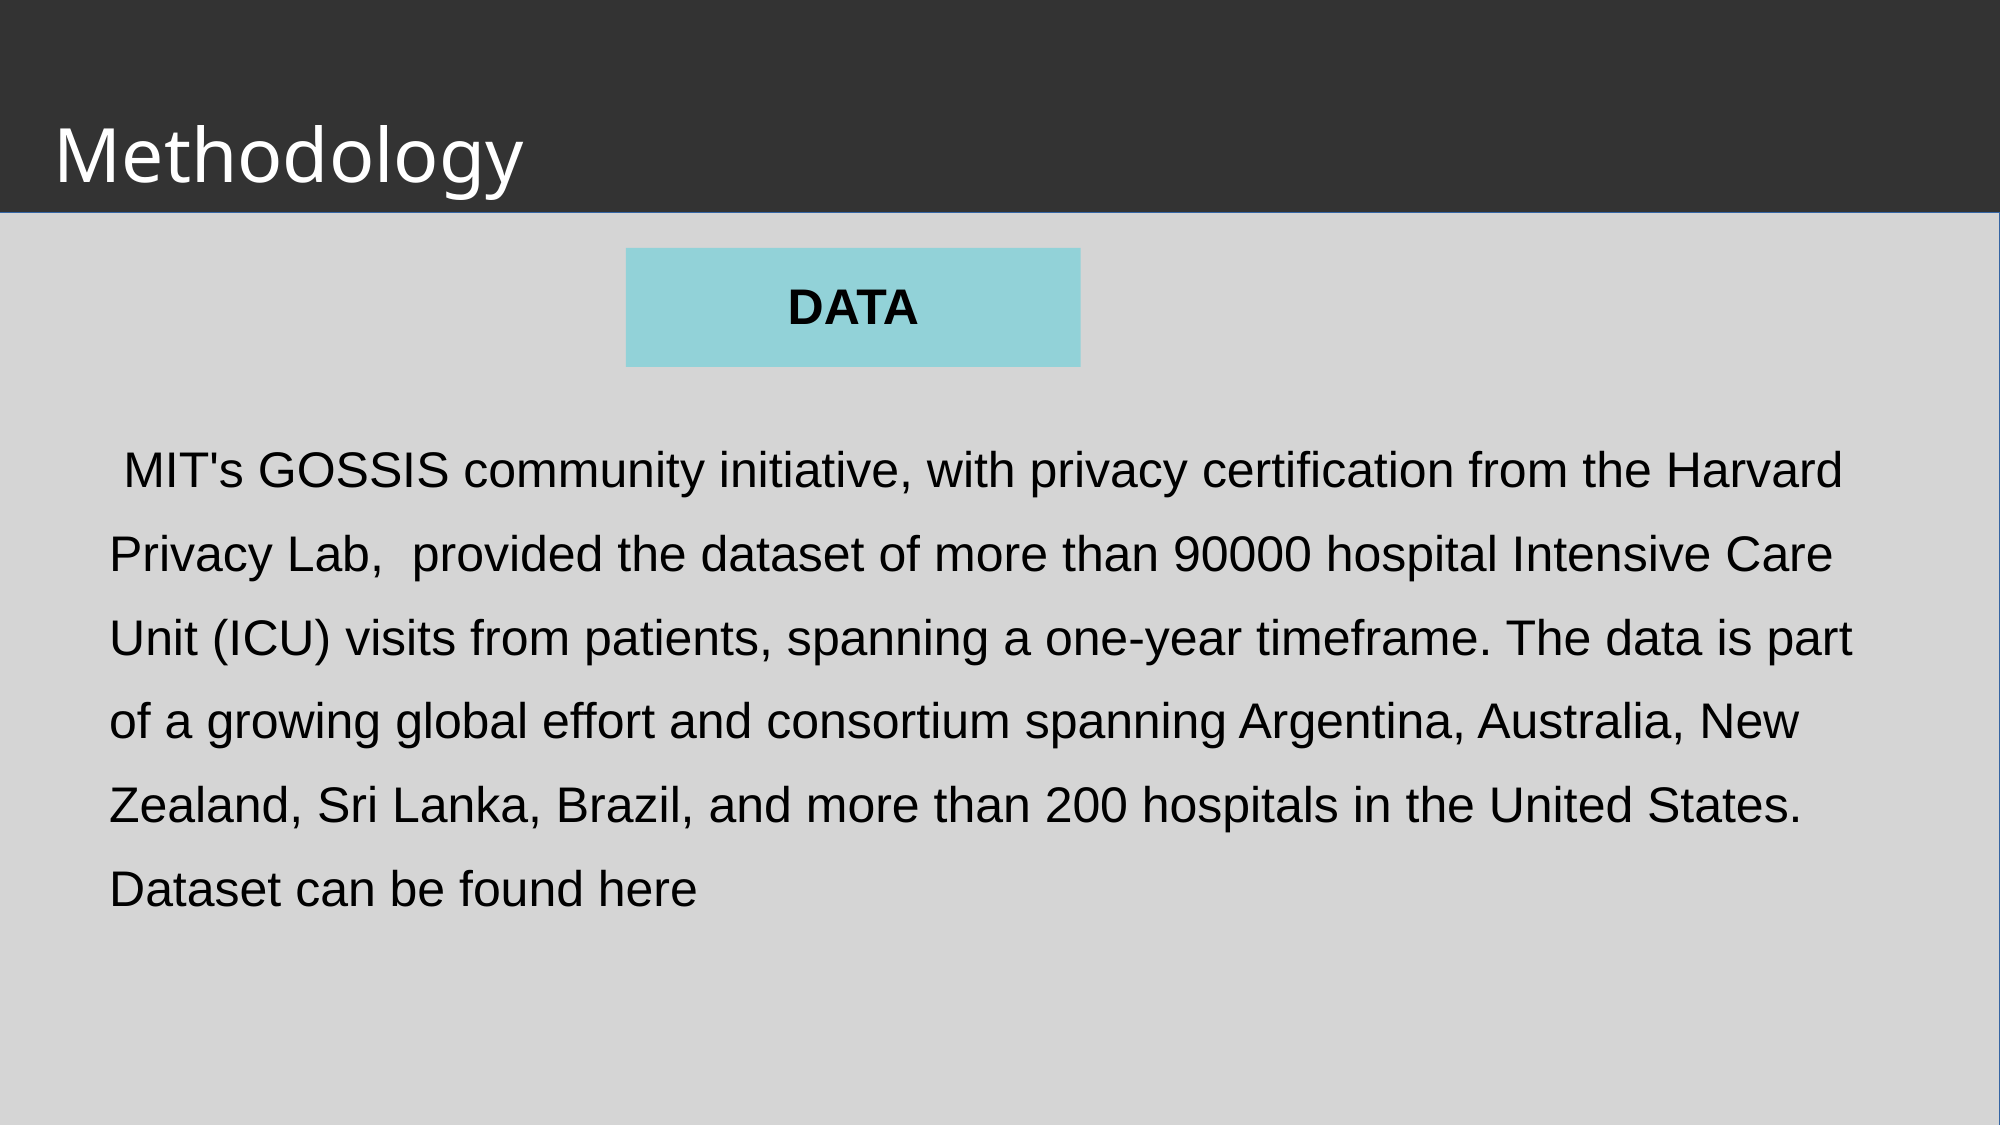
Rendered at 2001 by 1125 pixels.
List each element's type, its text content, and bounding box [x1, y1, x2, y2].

text_box Methodology [39, 94, 556, 197]
text_box DATA [625, 247, 1081, 367]
text_box [0, 0, 2000, 1125]
text_box MIT's GOSSIS community initiative, with privacy certification from the Harvard Privacy Lab, provided the dataset of more than 90000 hospital Intensive Care Unit (ICU) visits from patients, spanning a one-year timeframe. The data is part of a growing global effort and consortium spanning Argentina, Australia, New Zealand, Sri Lanka, Brazil, and more than 200 hospitals in the United States. Dataset can be found here [94, 407, 1914, 1125]
